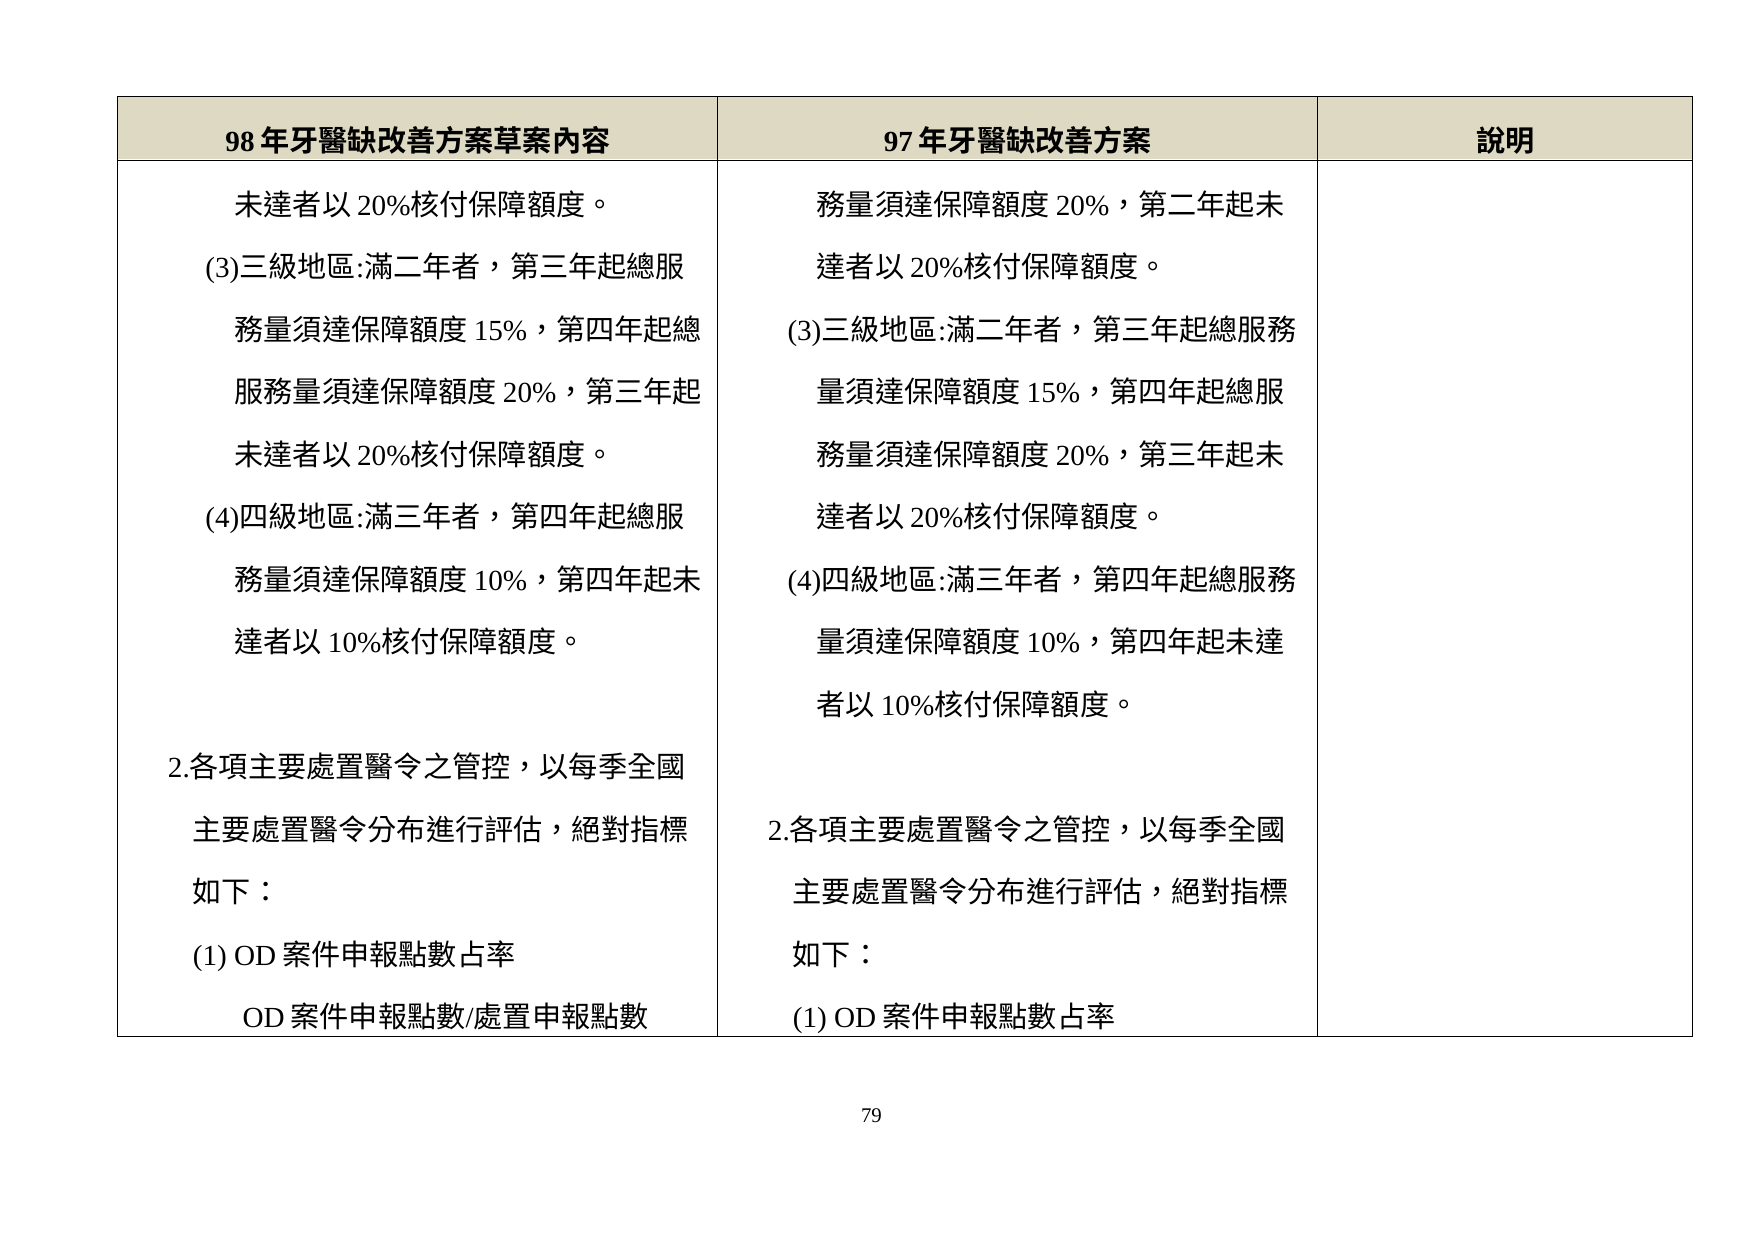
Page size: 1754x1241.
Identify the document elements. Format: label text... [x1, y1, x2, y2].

table_header 98年牙醫缺改善方案草案內容 [118, 97, 717, 159]
table_header 97年牙醫缺改善方案 [718, 97, 1317, 159]
table_cell [1318, 161, 1692, 1036]
table_cell 務量須達保障額度20%，第二年起未達者以20%核付保障額度。 (3)三級地區:滿二年者，第三年起總服務量須達保障額度15%，第四年起總服務量須達保障額度20%，第三年起未達者以20%核付保障額度。 (4)四級地區:滿三年者，第四年起總服務量須達保障額度10%，第四年起未達者以10%核付保障額度。 2.各項主要處置醫令之管控，以每季全國主要處置醫令分布進行評估，絕對指標如下： (1) OD案件申報點數占率 [718, 161, 1317, 1036]
table_cell 未達者以20%核付保障額度。 (3)三級地區:滿二年者，第三年起總服務量須達保障額度15%，第四年起總服務量須達保障額度20%，第三年起未達者以20%核付保障額度。 (4)四級地區:滿三年者，第四年起總服務量須達保障額度10%，第四年起未達者以10%核付保障額度。 2.各項主要處置醫令之管控，以每季全國主要處置醫令分布進行評估，絕對指標如下： (1) OD案件申報點數占率 OD案件申報點數/處置申報點數 [118, 161, 717, 1036]
table_header 說明 [1318, 97, 1692, 159]
